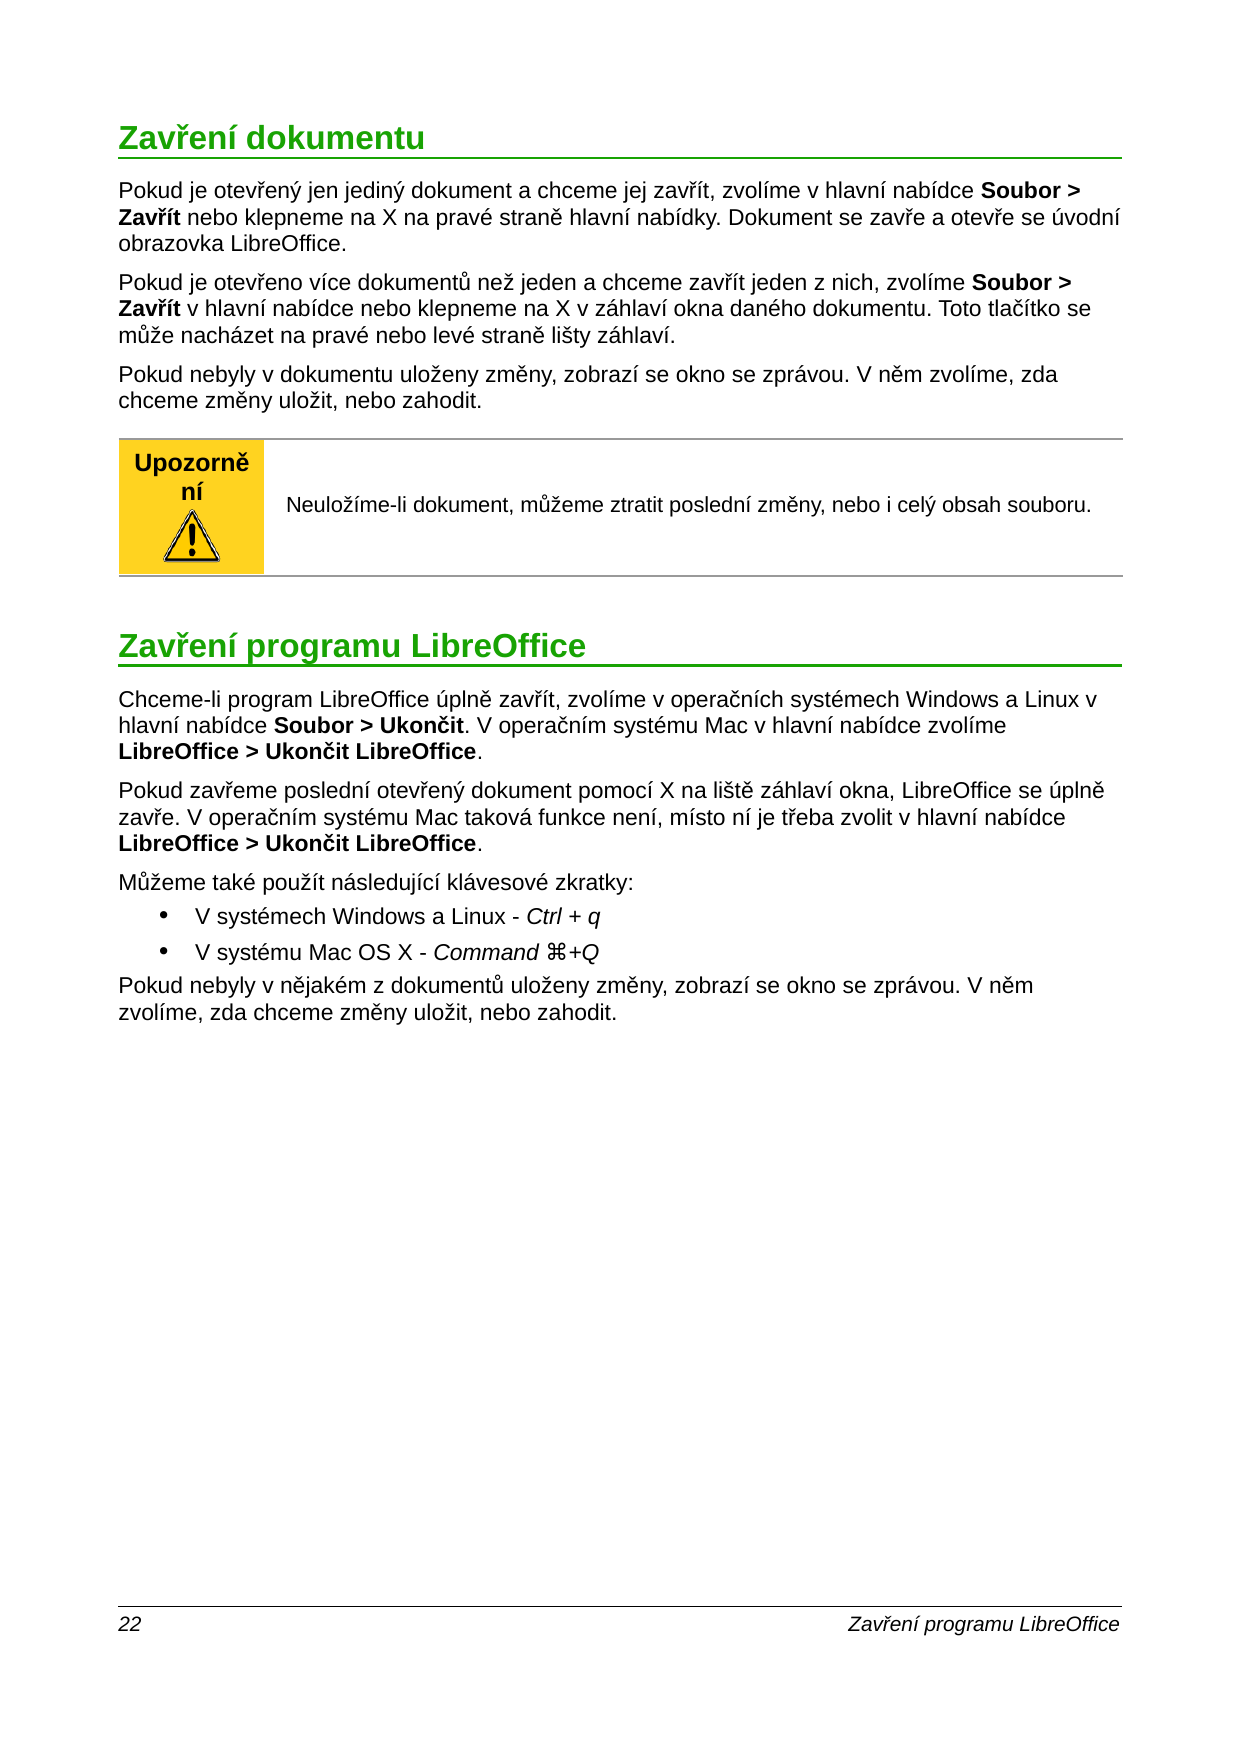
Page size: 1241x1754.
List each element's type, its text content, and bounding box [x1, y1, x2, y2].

list V systémech Windows a Linux - Ctrl + q [156, 901, 1122, 931]
subtitle Zavření dokumentu [118, 118, 1122, 157]
list Pokud nebyly v nějakém z dokumentů uloženy změny, zobrazí se okno se zprávou. V něm zvolíme, zda chceme změny uložit, nebo zahodit. [118, 972, 1122, 1025]
text Pokud zavřeme poslední otevřený dokument pomocí X na liště záhlaví okna, LibreOffice se úplně zavře. V operačním systému Mac taková funkce není, místo ní je třeba zvolit v hlavní nabídce LibreOffice > Ukončit LibreOffice. [118, 777, 1122, 856]
picture [159, 506, 224, 566]
list Pokud nebyly v dokumentu uloženy změny, zobrazí se okno se zprávou. V něm zvolíme, zda chceme změny uložit, nebo zahodit. [118, 361, 1122, 413]
table_header Upozornění [119, 440, 264, 574]
text Pokud je otevřeno více dokumentů než jeden a chceme zavřít jeden z nich, zvolíme Soubor > Zavřít v hlavní nabídce nebo klepneme na X v záhlaví okna daného dokumentu. Toto tlačítko se může nacházet na pravé nebo levé straně lišty záhlaví. [118, 269, 1122, 348]
list V systému Mac OS X - Command ⌘+Q [156, 937, 1122, 966]
table_header Neuložíme-li dokument, můžeme ztratit poslední změny, nebo i celý obsah souboru. [264, 440, 1122, 574]
text Chceme-li program LibreOffice úplně zavřít, zvolíme v operačních systémech Windows a Linux v hlavní nabídce Soubor > Ukončit. V operačním systému Mac v hlavní nabídce zvolíme LibreOffice > Ukončit LibreOffice. [118, 686, 1122, 764]
list Můžeme také použít následující klávesové zkratky: [118, 869, 1122, 895]
text Pokud je otevřený jen jediný dokument a chceme jej zavřít, zvolíme v hlavní nabídce Soubor > Zavřít nebo klepneme na X na pravé straně hlavní nabídky. Dokument se zavře a otevře se úvodní obrazovka LibreOffice. [118, 177, 1122, 257]
subtitle Zavření programu LibreOffice [118, 626, 1122, 664]
